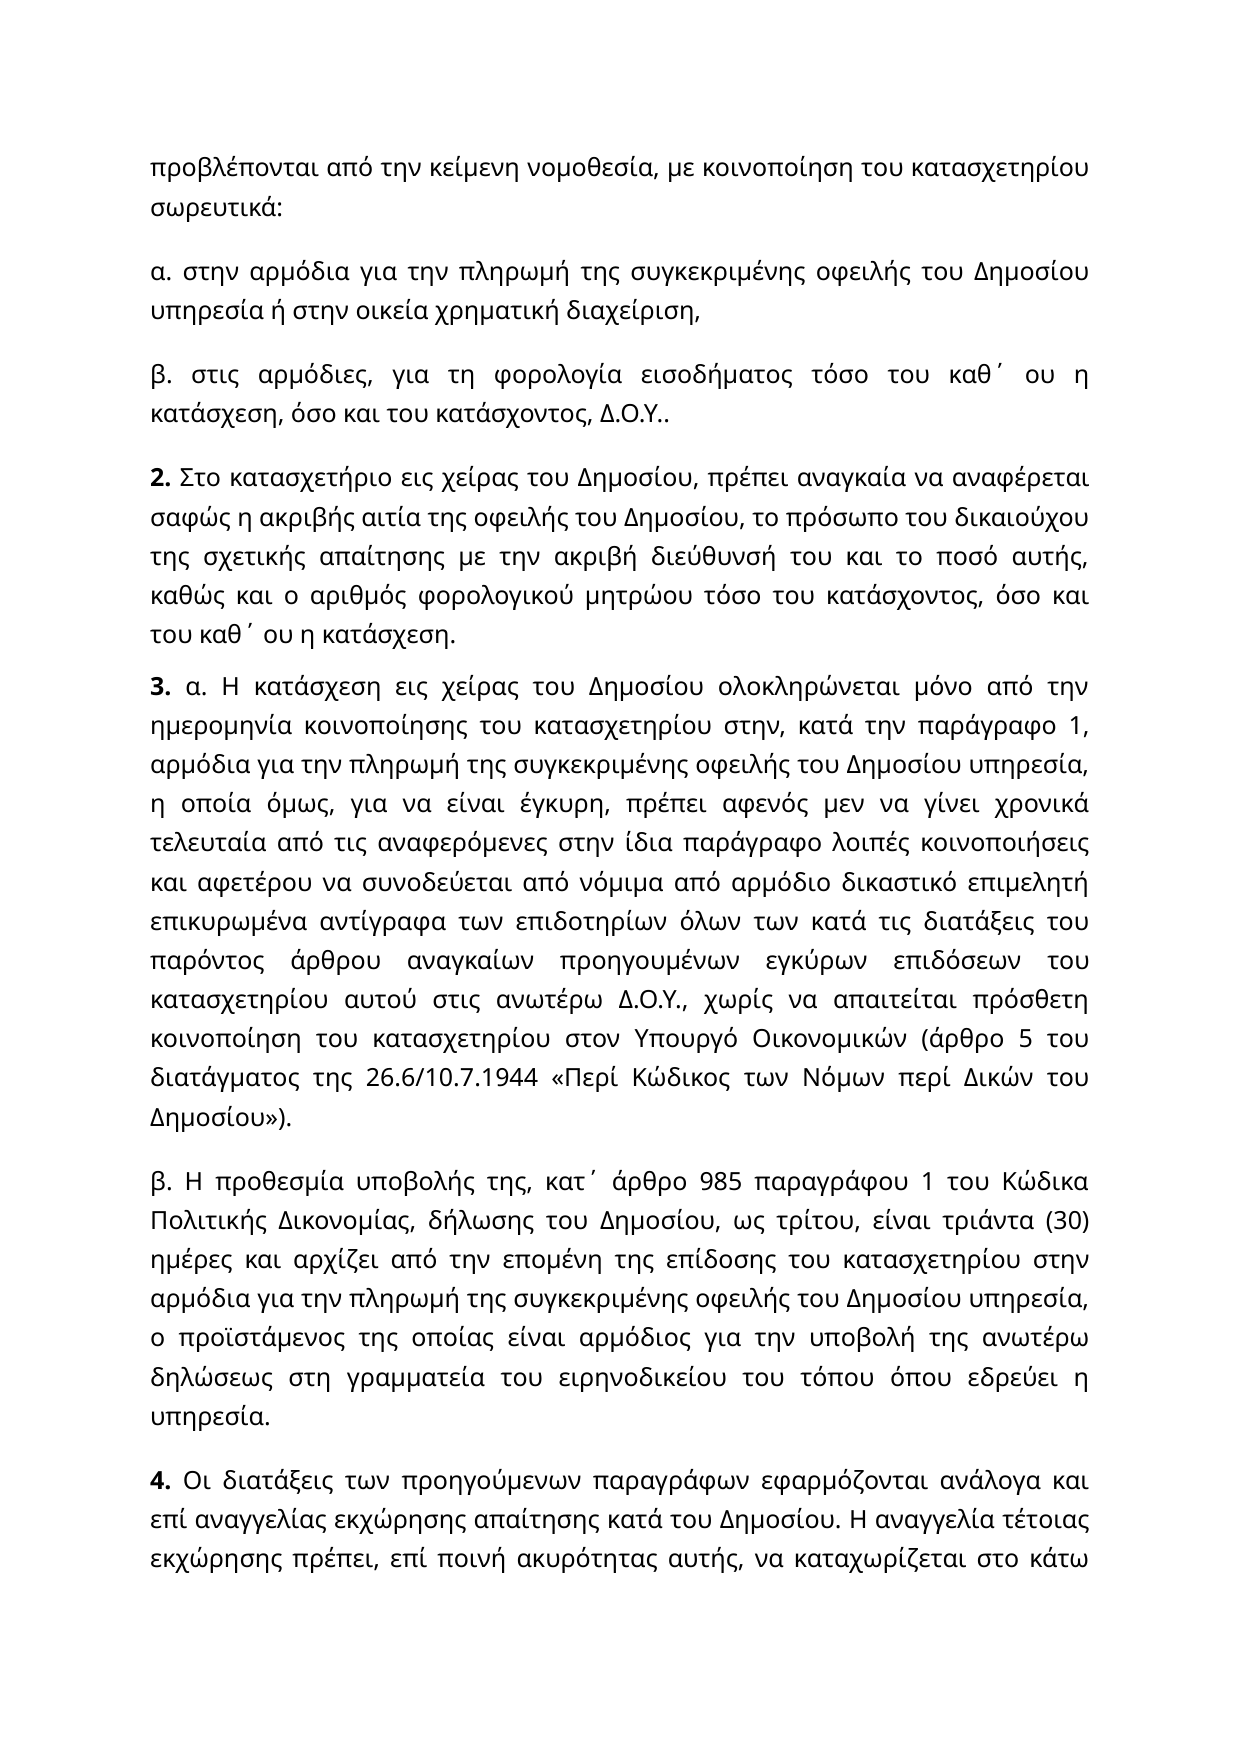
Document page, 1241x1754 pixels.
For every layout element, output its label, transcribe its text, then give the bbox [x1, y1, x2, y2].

text 3. α. Η κατάσχεση εις χείρας του Δημοσίου ολοκληρώνεται μόνο από την ημερομηνία κοινοποίησης του κατασχετηρίου στην, κατά την παράγραφο 1, αρμόδια για την πληρωμή της συγκεκριμένης οφειλής του Δημοσίου υπηρεσία, η οποία όμως, για να είναι έγκυρη, πρέπει αφενός μεν να γίνει χρονικά τελευταία από τις αναφερόμενες στην ίδια παράγραφο λοιπές κοινοποιήσεις και αφετέρου να συνοδεύεται από νόμιμα από αρμόδιο δικαστικό επιμελητή επικυρωμένα αντίγρα­φα των επιδοτηρίων όλων των κατά τις διατάξεις του παρόντος άρθρου αναγκαίων προηγουμένων εγκύρων επιδόσεων του κατασχετηρίου αυτού στις ανωτέρω Δ.Ο.Υ., χωρίς να απαιτείται πρόσθετη κοινοποίηση του κατασχετηρίου στον Υπουργό Οικονομικών (άρθρο 5 του διατάγματος της 26.6/10.7.1944 «Περί Κώδικος των Νόμων περί Δικών του Δημοσίου»). [150, 668, 1090, 1133]
text α. στην αρμόδια για την πληρωμή της συγκεκριμένης οφειλής του Δημοσίου υπηρεσία ή στην οικεία χρηματική διαχείριση, [150, 253, 1090, 327]
text β. Η προθεσμία υποβολής της, κατ΄ άρθρο 985 παραγράφου 1 του Κώδικα Πολιτικής Δικονομίας, δήλωσης του Δημοσίου, ως τρίτου, είναι τριάντα (30) ημέρες και αρχίζει από την επομένη της επίδοσης του κατασχετηρίου στην αρμόδια για την πληρωμή της συγκεκριμένης οφειλής του Δημοσίου υπηρεσία, ο προϊστάμενος της οποίας είναι αρμόδιος για την υποβολή της ανωτέρω δηλώσεως στη γραμματεία του ειρηνοδικείου του τόπου όπου εδρεύει η υπηρεσία. [150, 1163, 1090, 1432]
text β. στις αρμόδιες, για τη φορολογία εισοδήματος τόσο του καθ΄ ου η κατάσχεση, όσο και του κατάσχοντος, Δ.Ο.Υ.. [150, 357, 1090, 430]
text 4. Οι διατάξεις των προηγούμενων παραγράφων εφαρμόζονται ανάλογα και επί αναγγελίας εκχώρησης απαίτησης κατά του Δημοσίου. Η αναγγελία τέτοιας εκχώρησης πρέπει, επί ποινή ακυρότητας αυτής, να καταχωρίζεται στο κάτω [150, 1462, 1090, 1575]
text 2. Στο κατασχετήριο εις χείρας του Δημοσίου, πρέπει αναγκαία να αναφέρεται σαφώς η ακριβής αιτία της οφειλής του Δημοσίου, το πρόσωπο του δικαιούχου της σχετικής απαίτησης με την ακριβή διεύθυνσή του και το ποσό αυτής, καθώς και ο αριθμός φορολογικού μητρώου τόσο του κατάσχοντος, όσο και του καθ΄ ου η κατάσχεση. [150, 460, 1090, 651]
text προβλέπονται από την κείμενη νομοθεσία, με κοινοποίηση του κατασχετηρίου σωρευτικά: [150, 150, 1090, 223]
